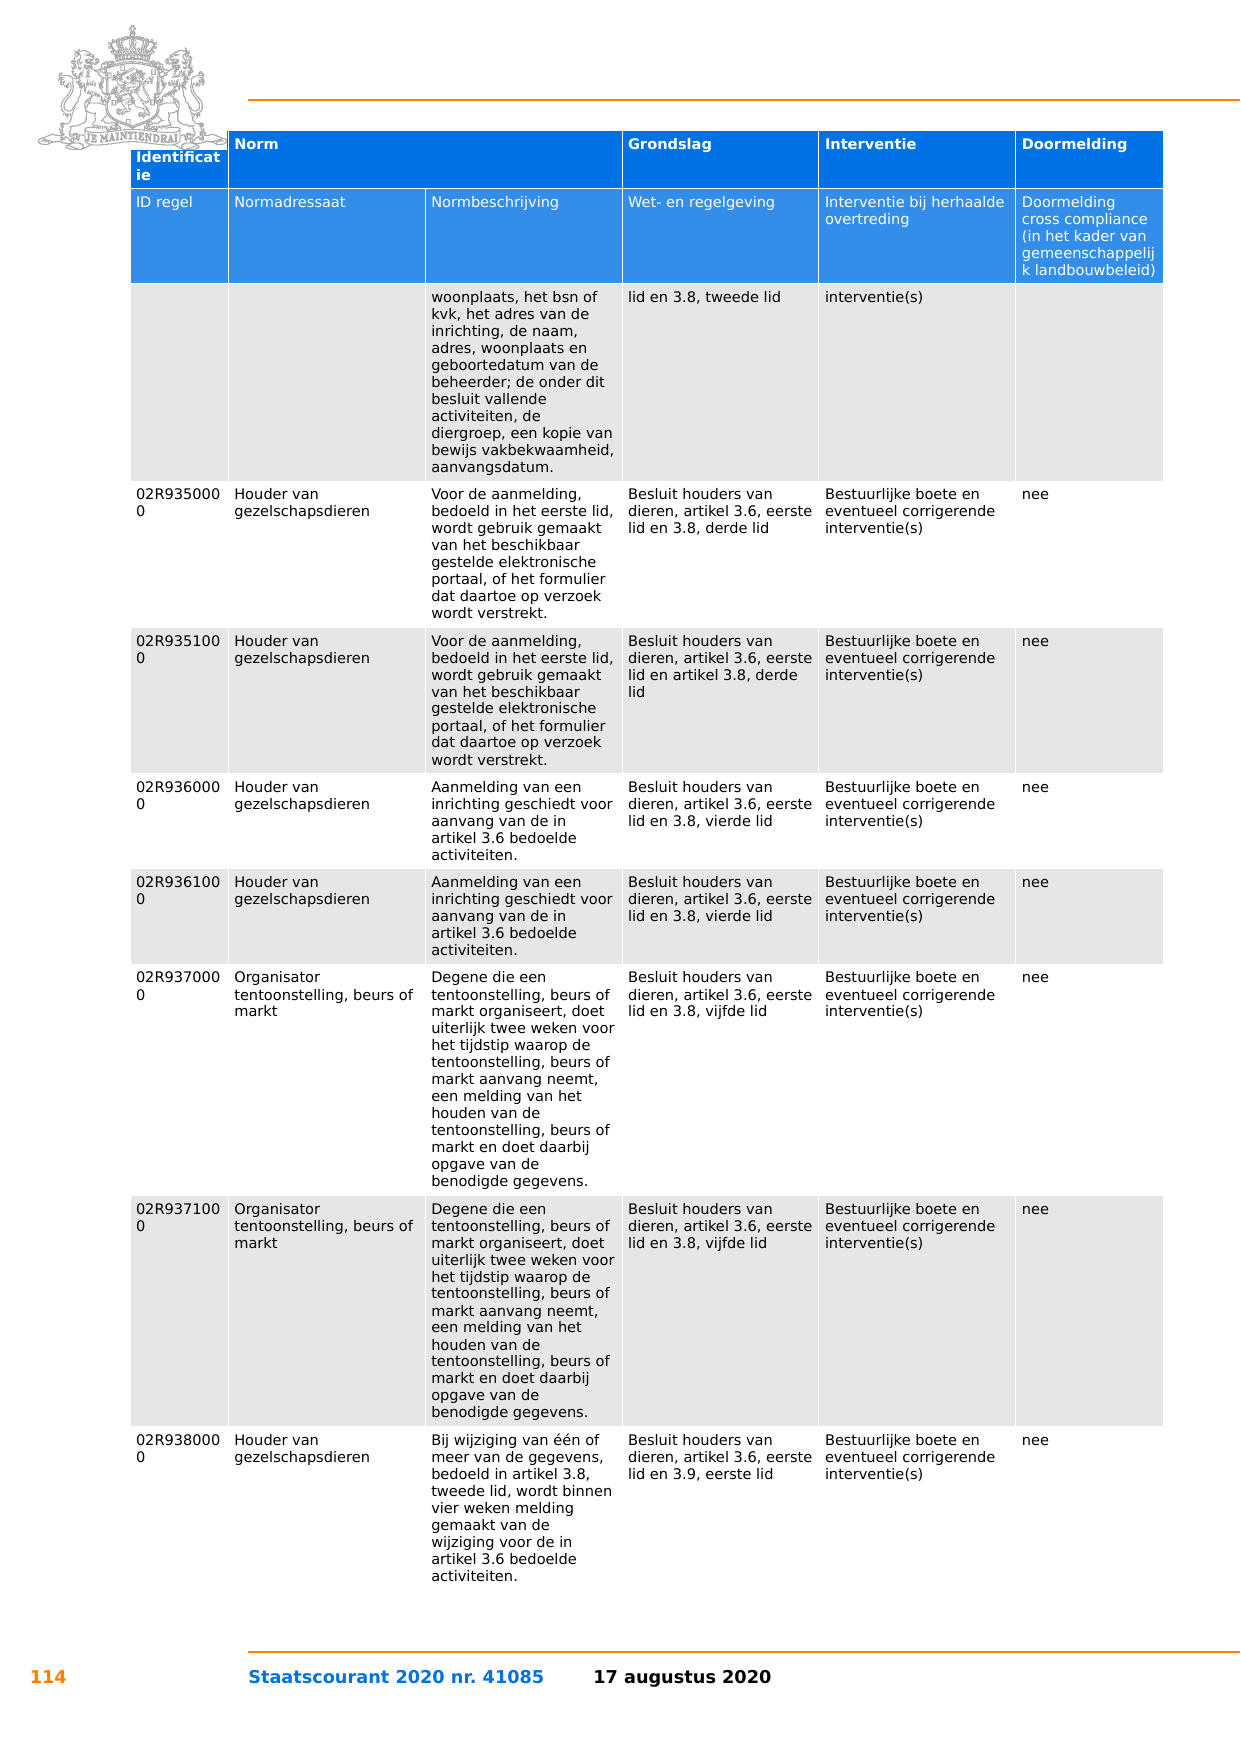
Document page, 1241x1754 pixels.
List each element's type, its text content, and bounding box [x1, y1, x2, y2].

table_cell Bestuurlijke boete en eventueel corrigerende interventie(s) [819, 1196, 1015, 1426]
table_cell woonplaats, het bsn of kvk, het adres van de inrichting, de naam, adres, woonplaats en geboortedatum van de beheerder; de onder dit besluit vallende activiteiten, de diergroep, een kopie van bewijs vakbekwaamheid, aanvangsdatum. [426, 284, 622, 481]
table_cell Besluit houders van dieren, artikel 3.6, eerste lid en 3.9, eerste lid [623, 1427, 818, 1589]
table_cell Wet- en regelgeving [623, 189, 818, 283]
table_cell Bestuurlijke boete en eventueel corrigerende interventie(s) [819, 965, 1015, 1195]
table_cell 02R9350000 [131, 482, 228, 627]
table_cell [229, 284, 425, 481]
table_cell Houder van gezelschapsdieren [229, 774, 425, 868]
table_cell Besluit houders van dieren, artikel 3.6, eerste lid en artikel 3.8, derde lid [623, 628, 818, 773]
picture [38, 25, 227, 150]
table_cell Voor de aanmelding, bedoeld in het eerste lid, wordt gebruik gemaakt van het beschikbaar gestelde elektronische portaal, of het formulier dat daartoe op verzoek wordt verstrekt. [426, 482, 622, 627]
table_cell 02R9371000 [131, 1196, 228, 1426]
table_cell 02R9370000 [131, 965, 228, 1195]
table_cell Bestuurlijke boete en eventueel corrigerende interventie(s) [819, 869, 1015, 964]
table_header Identificatie [131, 131, 228, 188]
table_cell Bij wijziging van één of meer van de gegevens, bedoeld in artikel 3.8, tweede lid, wordt binnen vier weken melding gemaakt van de wijziging voor de in artikel 3.6 bedoelde activiteiten. [426, 1427, 622, 1589]
table_header Interventie [819, 131, 1015, 188]
table_cell 02R9380000 [131, 1427, 228, 1589]
table_cell Normadressaat [229, 189, 425, 283]
table_cell nee [1016, 1196, 1163, 1426]
table_cell Houder van gezelschapsdieren [229, 1427, 425, 1589]
table_cell Voor de aanmelding, bedoeld in het eerste lid, wordt gebruik gemaakt van het beschikbaar gestelde elektronische portaal, of het formulier dat daartoe op verzoek wordt verstrekt. [426, 628, 622, 773]
table_cell [1016, 284, 1163, 481]
table_cell Aanmelding van een inrichting geschiedt voor aanvang van de in artikel 3.6 bedoelde activiteiten. [426, 869, 622, 964]
table_cell Bestuurlijke boete en eventueel corrigerende interventie(s) [819, 628, 1015, 773]
table_cell Besluit houders van dieren, artikel 3.6, eerste lid en 3.8, vijfde lid [623, 1196, 818, 1426]
table_cell nee [1016, 774, 1163, 868]
table_cell Bestuurlijke boete en eventueel corrigerende interventie(s) [819, 482, 1015, 627]
table_header Grondslag [623, 131, 818, 188]
table_cell lid en 3.8, tweede lid [623, 284, 818, 481]
table_cell Aanmelding van een inrichting geschiedt voor aanvang van de in artikel 3.6 bedoelde activiteiten. [426, 774, 622, 868]
table_cell 02R9351000 [131, 628, 228, 773]
table_cell nee [1016, 965, 1163, 1195]
table_cell Organisator tentoonstelling, beurs of markt [229, 965, 425, 1195]
table_cell nee [1016, 628, 1163, 773]
table_cell Normbeschrijving [426, 189, 622, 283]
table_cell nee [1016, 482, 1163, 627]
table_cell Houder van gezelschapsdieren [229, 628, 425, 773]
table_header Doormelding [1016, 131, 1163, 188]
table_cell 02R9361000 [131, 869, 228, 964]
table_cell Besluit houders van dieren, artikel 3.6, eerste lid en 3.8, vierde lid [623, 774, 818, 868]
table_cell nee [1016, 1427, 1163, 1589]
table_cell Interventie bij herhaalde overtreding [819, 189, 1015, 283]
table_cell 02R9360000 [131, 774, 228, 868]
table_cell Bestuurlijke boete en eventueel corrigerende interventie(s) [819, 774, 1015, 868]
table_cell Houder van gezelschapsdieren [229, 869, 425, 964]
table_cell Besluit houders van dieren, artikel 3.6, eerste lid en 3.8, vijfde lid [623, 965, 818, 1195]
table_cell ID regel [131, 189, 228, 283]
table_cell interventie(s) [819, 284, 1015, 481]
table_cell Organisator tentoonstelling, beurs of markt [229, 1196, 425, 1426]
table_cell Bestuurlijke boete en eventueel corrigerende interventie(s) [819, 1427, 1015, 1589]
table_cell Houder van gezelschapsdieren [229, 482, 425, 627]
table_header Norm [229, 131, 622, 188]
table_cell [131, 284, 228, 481]
table_cell Degene die een tentoonstelling, beurs of markt organiseert, doet uiterlijk twee weken voor het tijdstip waarop de tentoonstelling, beurs of markt aanvang neemt, een melding van het houden van de tentoonstelling, beurs of markt en doet daarbij opgave van de benodigde gegevens. [426, 965, 622, 1195]
table_cell Degene die een tentoonstelling, beurs of markt organiseert, doet uiterlijk twee weken voor het tijdstip waarop de tentoonstelling, beurs of markt aanvang neemt, een melding van het houden van de tentoonstelling, beurs of markt en doet daarbij opgave van de benodigde gegevens. [426, 1196, 622, 1426]
table_cell Doormelding cross compliance (in het kader van gemeenschappelijk landbouwbeleid) [1016, 189, 1163, 283]
table_cell nee [1016, 869, 1163, 964]
table_cell Besluit houders van dieren, artikel 3.6, eerste lid en 3.8, vierde lid [623, 869, 818, 964]
table_cell Besluit houders van dieren, artikel 3.6, eerste lid en 3.8, derde lid [623, 482, 818, 627]
